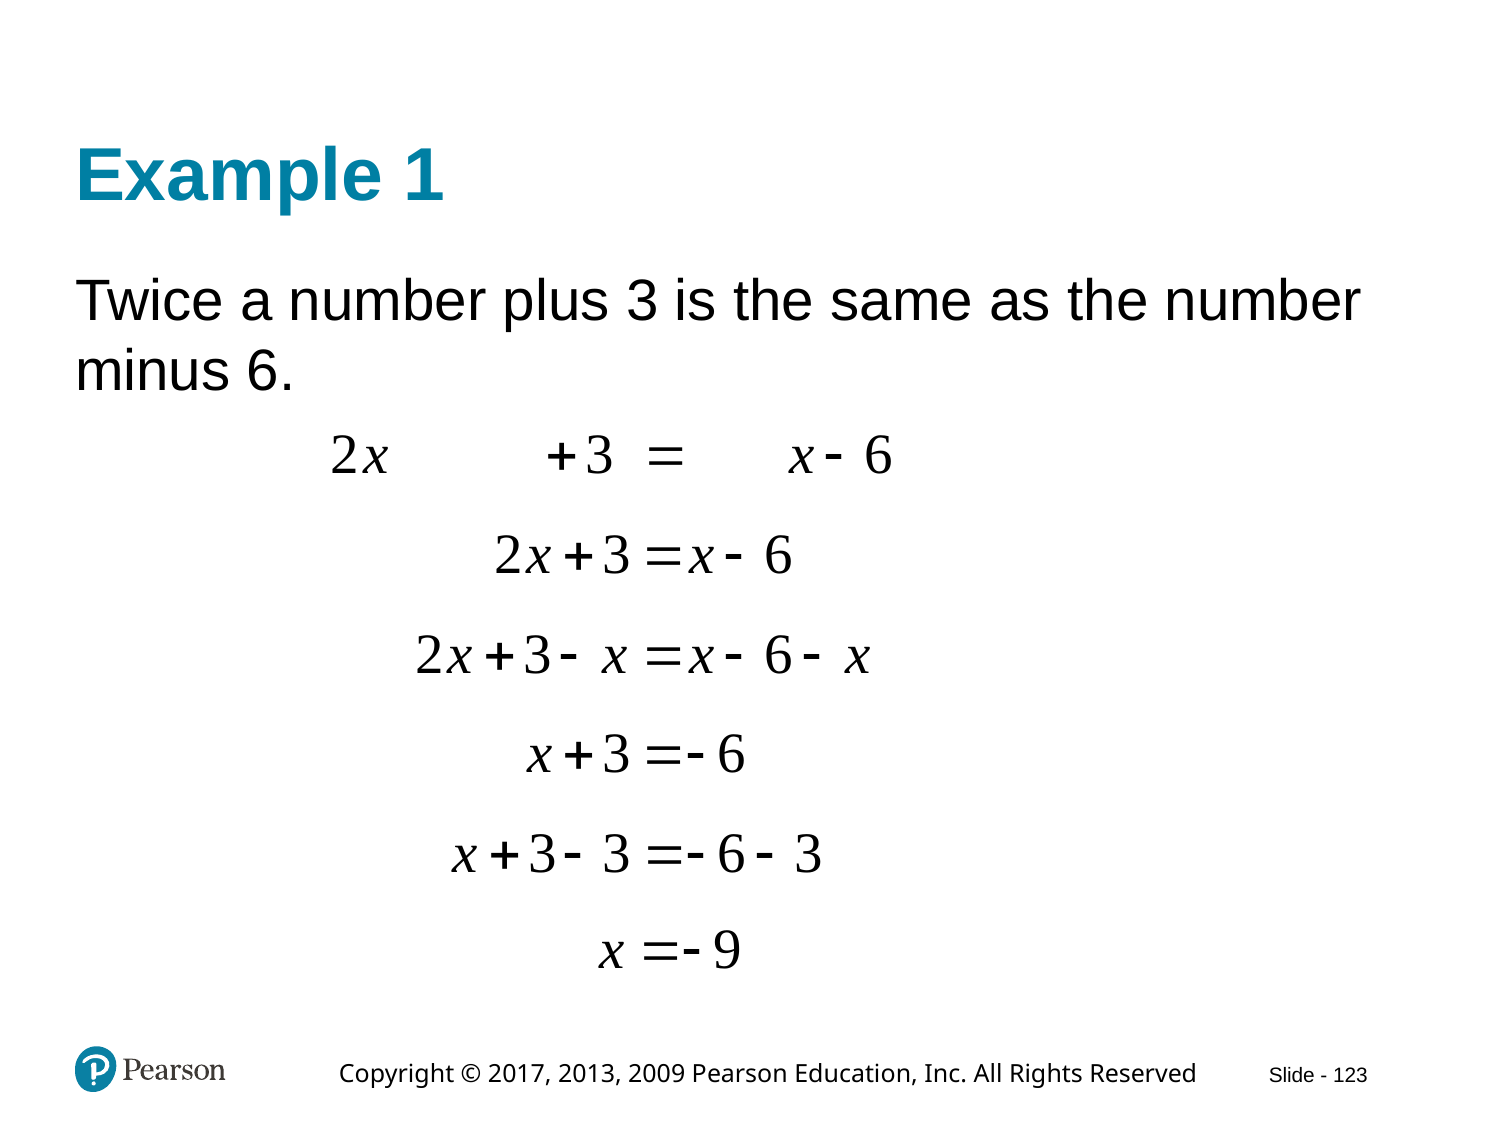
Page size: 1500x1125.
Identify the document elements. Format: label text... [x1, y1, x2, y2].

chart [327, 427, 898, 481]
chart [411, 627, 876, 681]
chart [446, 827, 824, 881]
chart [520, 727, 749, 781]
chart [490, 527, 798, 581]
title Example 1 [75, 35, 1425, 216]
chart [592, 923, 745, 977]
list Twice a number plus 3 is the same as the number minus 6. [75, 262, 1425, 329]
